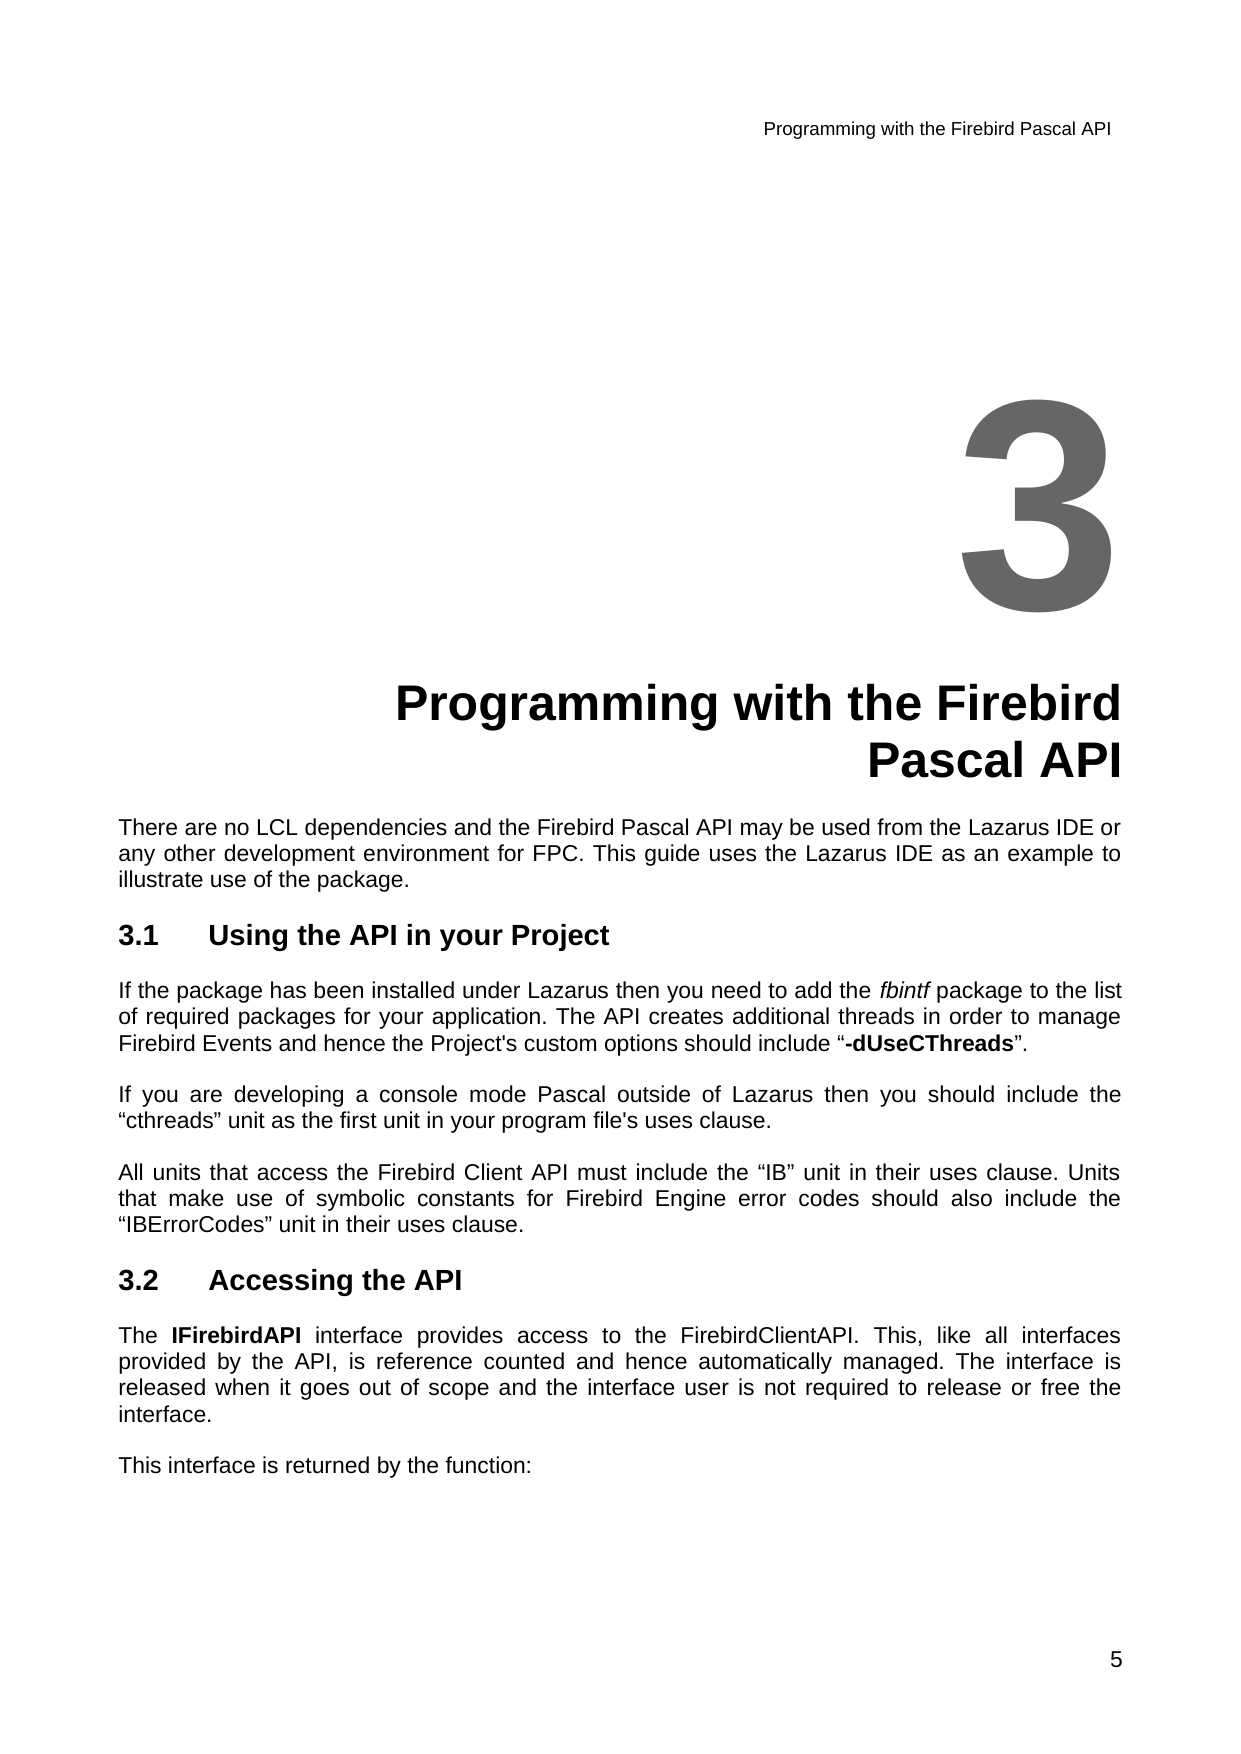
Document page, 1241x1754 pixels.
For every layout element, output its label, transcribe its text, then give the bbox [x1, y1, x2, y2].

subtitle Programming with the Firebird Pascal API [81, 328, 1122, 788]
text This interface is returned by the function: [118, 1452, 1122, 1478]
text The IFirebirdAPI interface provides access to the FirebirdClientAPI. This, like all interfaces provided by the API, is reference counted and hence automatically managed. The interface is released when it goes out of scope and the interface user is not required to release or free the interface. [118, 1322, 1122, 1427]
text If you are developing a console mode Pascal outside of Lazarus then you should include the “cthreads” unit as the first unit in your program file's uses clause. [118, 1081, 1122, 1133]
text There are no LCL dependencies and the Firebird Pascal API may be used from the Lazarus IDE or any other development environment for FPC. This guide uses the Lazarus IDE as an example to illustrate use of the package. [118, 814, 1122, 893]
text All units that access the Firebird Client API must include the “IB” unit in their uses clause. Units that make use of symbolic constants for Firebird Engine error codes should also include the “IBErrorCodes” unit in their uses clause. [118, 1158, 1122, 1238]
subtitle Accessing the API [118, 1263, 1122, 1296]
subtitle Using the API in your Project [118, 918, 1122, 951]
text If the package has been installed under Lazarus then you need to add the fbintf package to the list of required packages for your application. The API creates additional threads in order to manage Firebird Events and hence the Project's custom options should include “-dUseCThreads”. [118, 977, 1122, 1056]
